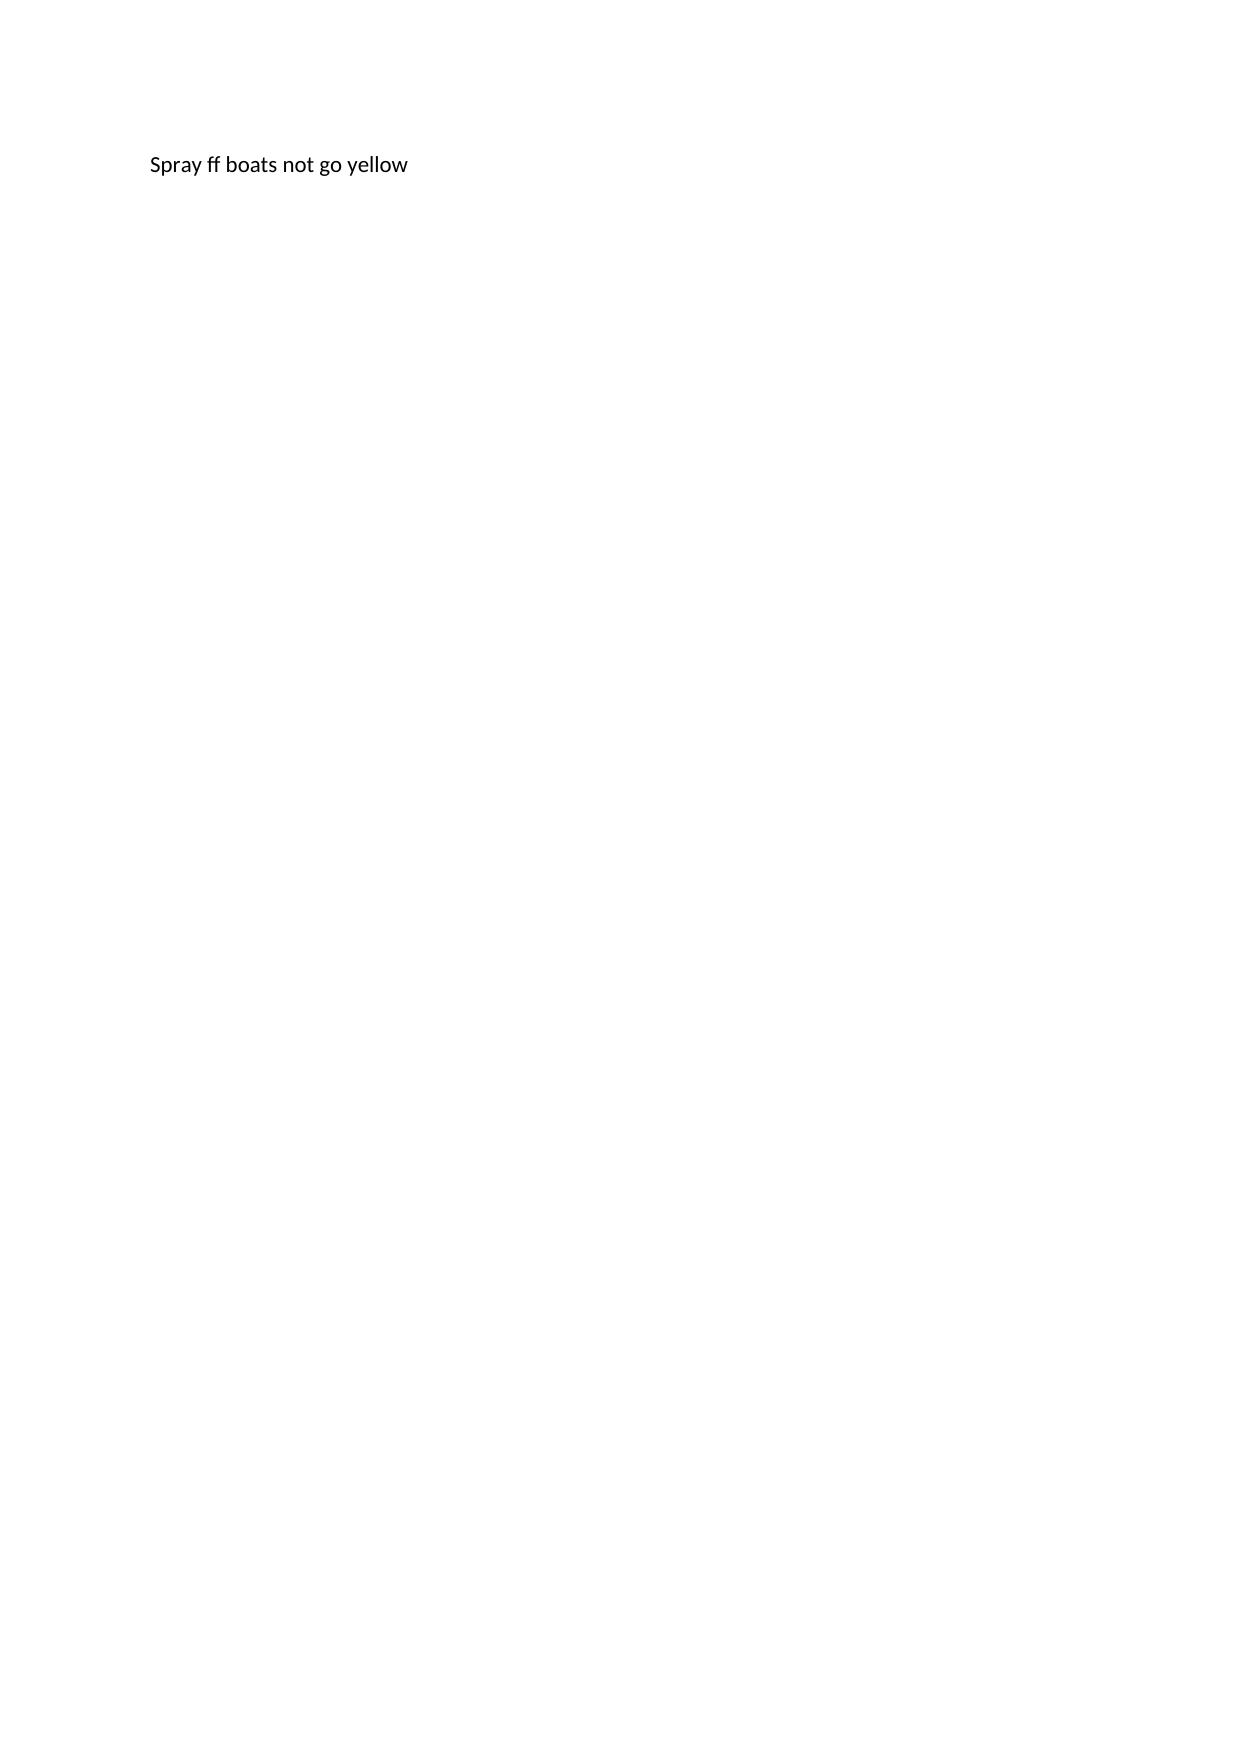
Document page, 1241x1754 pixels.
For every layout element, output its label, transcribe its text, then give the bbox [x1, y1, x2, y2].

text Spray ff boats not go yellow [150, 150, 1090, 178]
